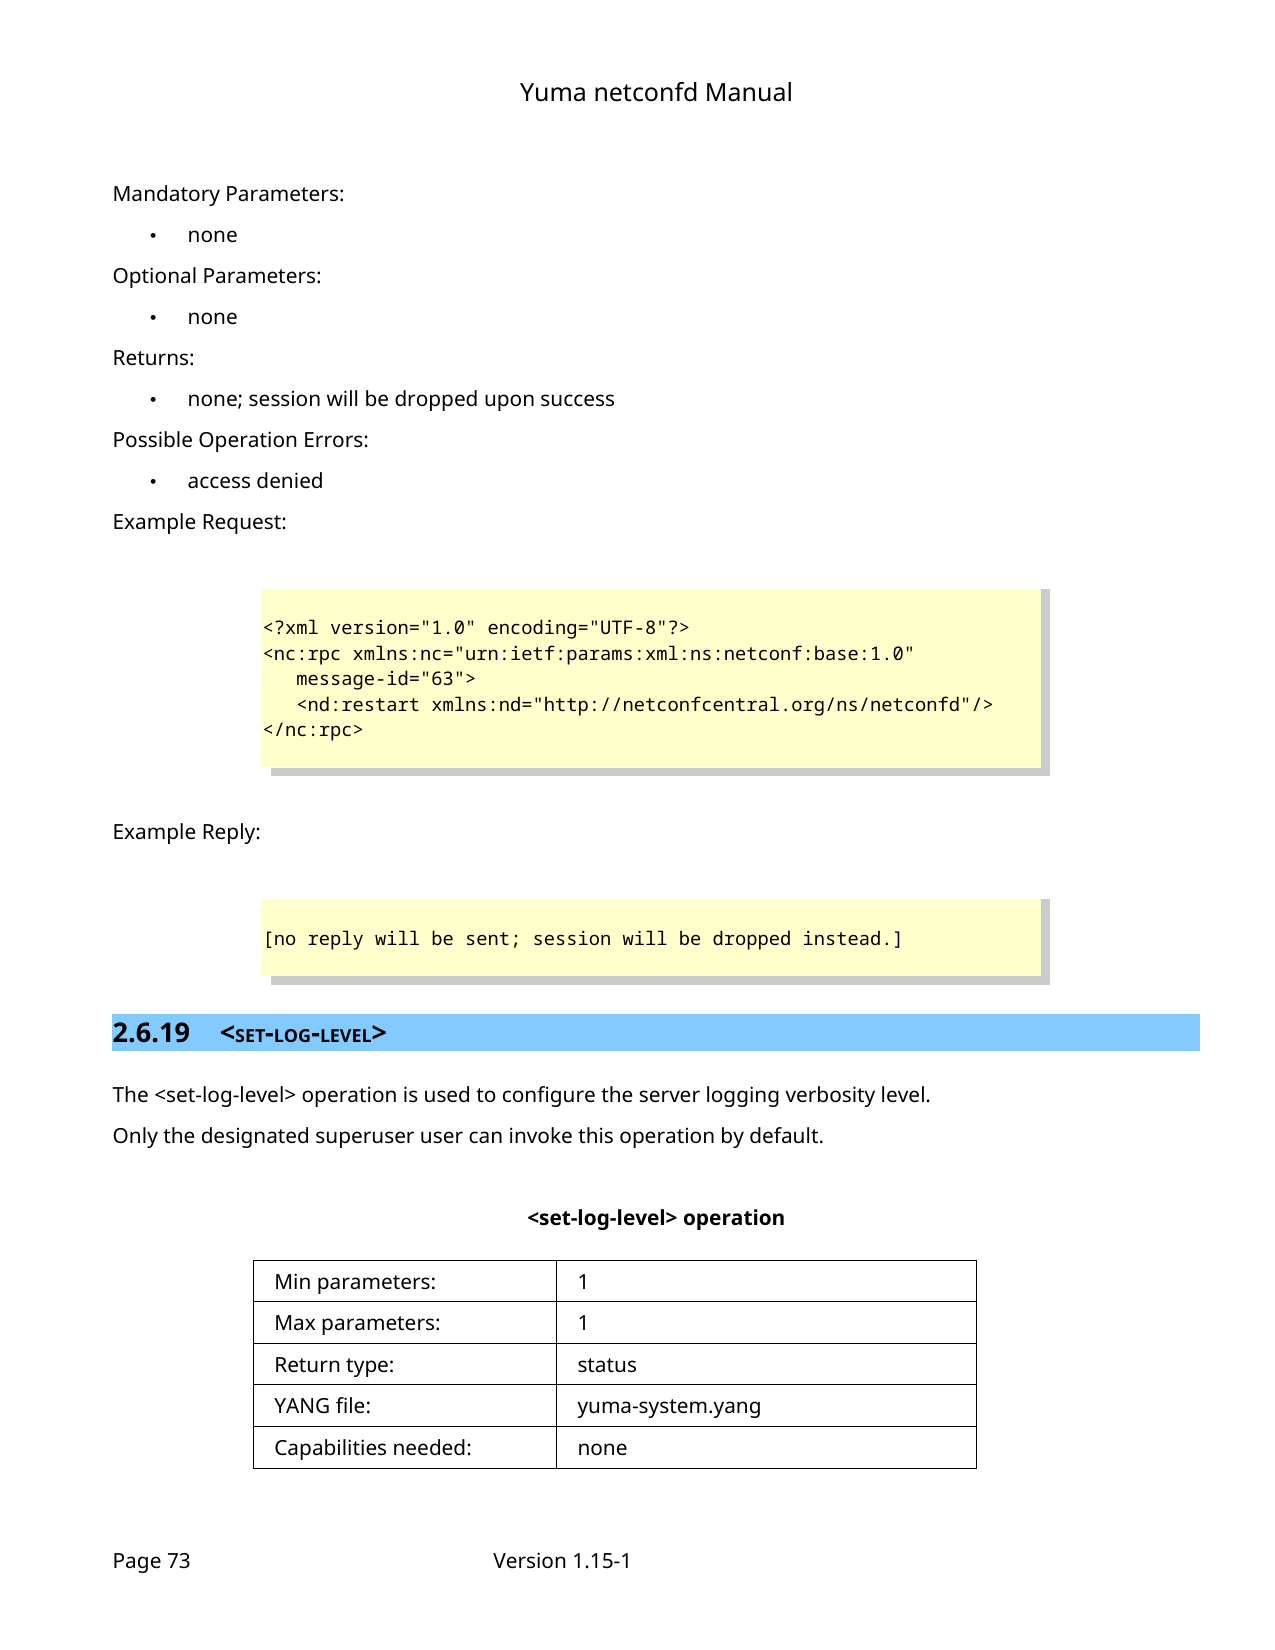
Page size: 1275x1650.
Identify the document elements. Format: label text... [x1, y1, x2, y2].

table_cell none [557, 1427, 976, 1467]
text Returns: [112, 343, 1200, 372]
text Optional Parameters: [112, 261, 1200, 290]
table_cell Capabilities needed: [254, 1427, 556, 1467]
table_cell Return type: [254, 1344, 556, 1384]
table_cell status [557, 1344, 976, 1384]
list none [150, 302, 1200, 331]
text Example Request: [112, 507, 1200, 535]
subtitle <set-log-level> operation [127, 1203, 1185, 1231]
text Example Reply: [112, 817, 1200, 846]
table_cell YANG file: [254, 1385, 556, 1426]
list none; session will be dropped upon success [150, 384, 1200, 413]
subtitle <set-log-level> [112, 1014, 1200, 1051]
list access denied [150, 466, 1200, 494]
text [no reply will be sent; session will be dropped instead.] [262, 925, 1041, 950]
table_header Min parameters: [254, 1261, 556, 1301]
table_header 1 [557, 1261, 976, 1301]
text </nc:rpc> [262, 716, 1041, 742]
text The <set-log-level> operation is used to configure the server logging verbosity level. [112, 1080, 1200, 1108]
table_cell yuma-system.yang [557, 1385, 976, 1426]
list none [150, 220, 1200, 249]
text <nc:rpc xmlns:nc="urn:ietf:params:xml:ns:netconf:base:1.0" [262, 640, 1041, 665]
text message-id="63"> [262, 665, 1041, 691]
text Only the designated superuser user can invoke this operation by default. [112, 1121, 1200, 1149]
text Mandatory Parameters: [112, 179, 1200, 208]
text Possible Operation Errors: [112, 425, 1200, 453]
text <nd:restart xmlns:nd="http://netconfcentral.org/ns/netconfd"/> [262, 691, 1041, 716]
table_cell 1 [557, 1302, 976, 1343]
table_cell Max parameters: [254, 1302, 556, 1343]
text <?xml version="1.0" encoding="UTF-8"?> [262, 614, 1041, 640]
